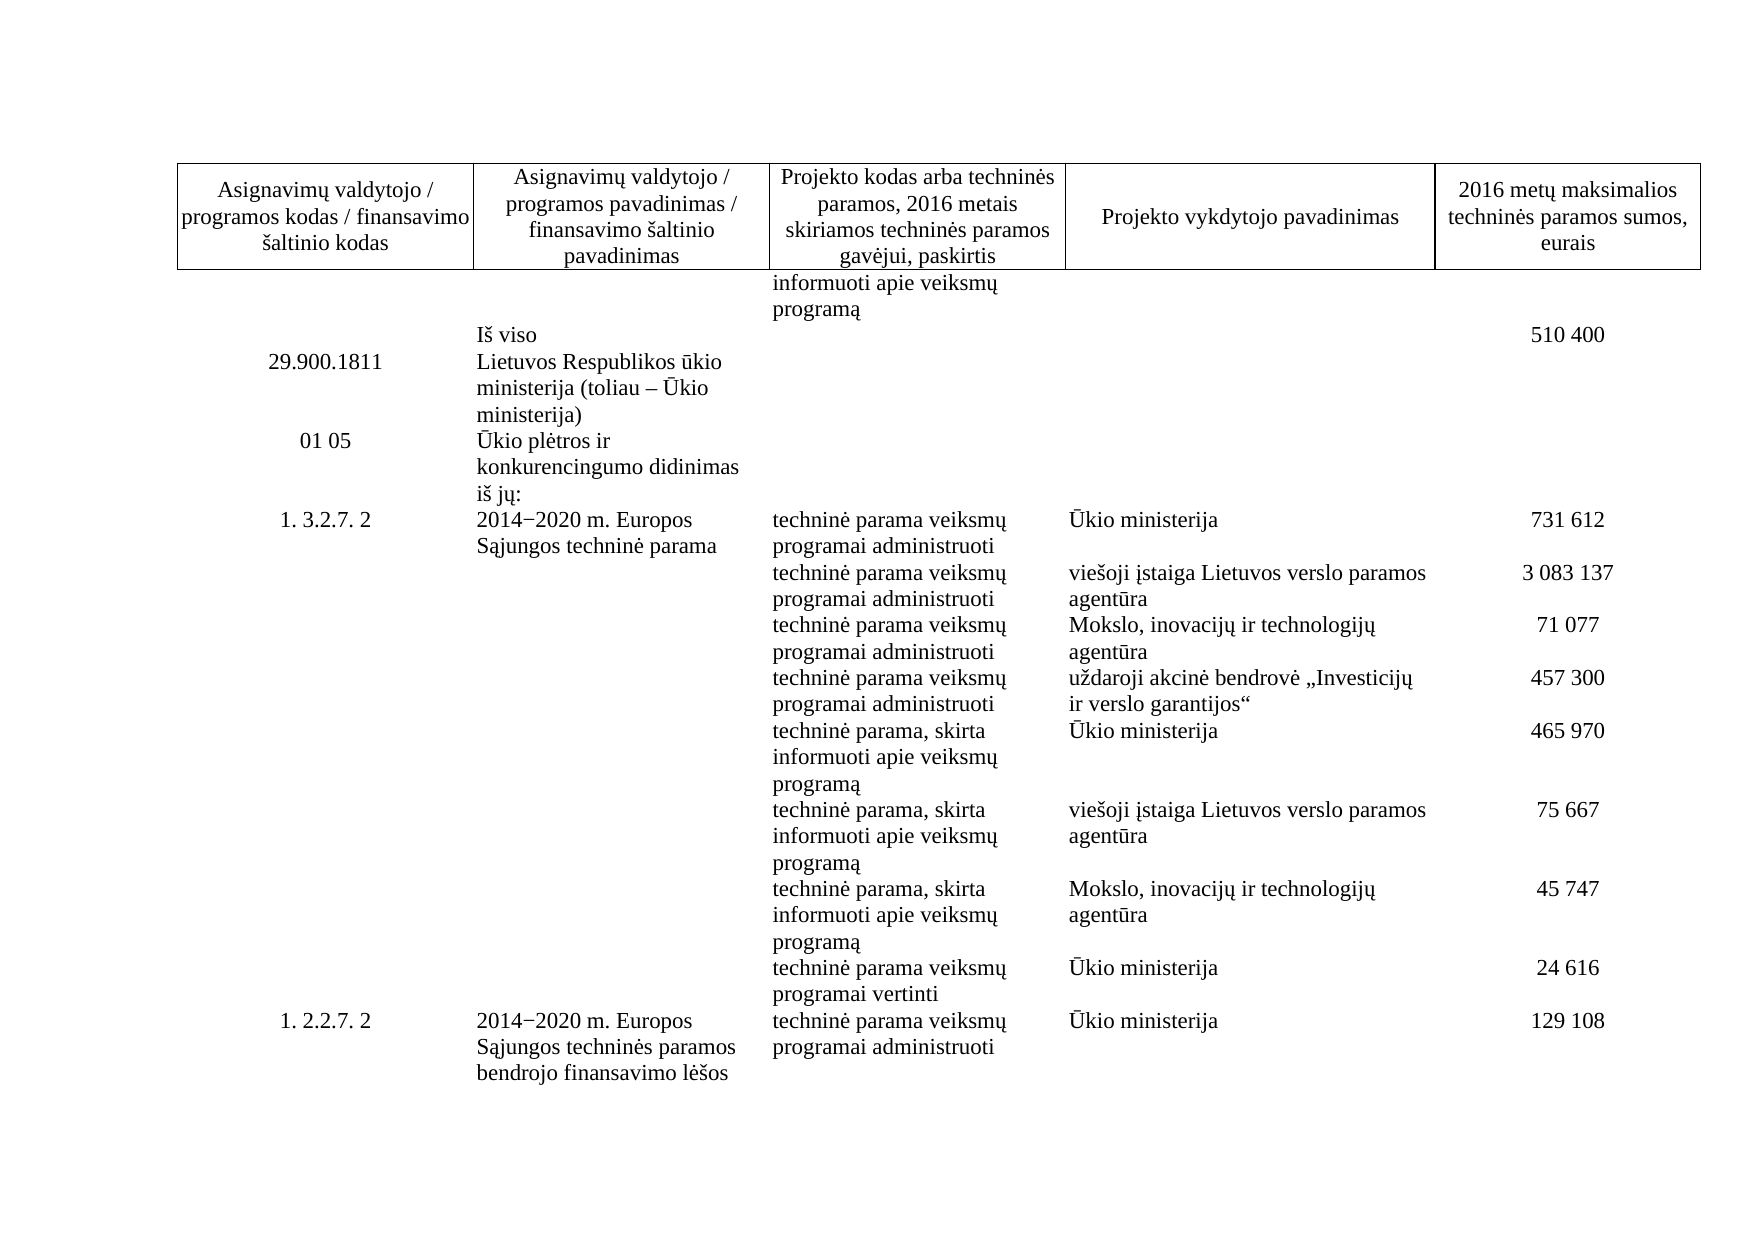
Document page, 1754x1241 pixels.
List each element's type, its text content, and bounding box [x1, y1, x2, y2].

table_cell [474, 270, 769, 322]
table_cell [1066, 480, 1435, 506]
table_header Projekto kodas arba techninės paramos, 2016 metais skiriamos techninės paramos gavėjui, paskirtis [770, 164, 1065, 269]
table_cell [474, 717, 769, 796]
table_cell [1066, 348, 1435, 427]
table_cell informuoti apie veiksmų programą [770, 270, 1066, 322]
table_cell 29.900.1811 [177, 348, 473, 427]
table_cell techninė parama veiksmų programai administruoti [770, 1007, 1066, 1086]
table_cell [474, 796, 769, 875]
table_cell [1066, 427, 1435, 480]
table_cell [177, 954, 473, 1007]
table_cell [1066, 270, 1435, 322]
table_header Asignavimų valdytojo / programos pavadinimas / finansavimo šaltinio pavadinimas [474, 164, 769, 269]
table_cell viešoji įstaiga Lietuvos verslo paramos agentūra [1066, 559, 1435, 611]
table_cell [770, 322, 1066, 348]
table_cell [1435, 480, 1701, 506]
table_cell techninė parama, skirta informuoti apie veiksmų programą [770, 796, 1066, 875]
table_cell [1066, 322, 1435, 348]
table_cell 129 108 [1435, 1007, 1701, 1086]
table_cell techninė parama veiksmų programai administruoti [770, 559, 1066, 611]
table_cell [177, 559, 473, 611]
table_cell techninė parama veiksmų programai vertinti [770, 954, 1066, 1007]
table_cell iš jų: [474, 480, 769, 506]
table_cell [770, 427, 1066, 480]
table_cell [474, 611, 769, 664]
table_cell Mokslo, inovacijų ir technologijų agentūra [1066, 875, 1435, 954]
table_cell Ūkio ministerija [1066, 506, 1435, 559]
table_cell [474, 875, 769, 954]
table_cell [177, 875, 473, 954]
table_cell [770, 480, 1066, 506]
table_cell [177, 664, 473, 717]
table_header 2016 metų maksimalios techninės paramos sumos, eurais [1436, 164, 1700, 269]
table_cell 510 400 [1435, 322, 1701, 348]
table_cell viešoji įstaiga Lietuvos verslo paramos agentūra [1066, 796, 1435, 875]
table_cell 45 747 [1435, 875, 1701, 954]
table_cell [177, 270, 473, 322]
table_header Projekto vykdytojo pavadinimas [1066, 164, 1434, 269]
table_cell [177, 611, 473, 664]
table_cell [177, 796, 473, 875]
table_cell techninė parama veiksmų programai administruoti [770, 506, 1066, 559]
table_cell uždaroji akcinė bendrovė „Investicijų ir verslo garantijos“ [1066, 664, 1435, 717]
table_header Asignavimų valdytojo / programos kodas / finansavimo šaltinio kodas [178, 164, 473, 269]
table_cell techninė parama veiksmų programai administruoti [770, 611, 1066, 664]
table_cell [1435, 270, 1701, 322]
table_cell 2014−2020 m. Europos Sąjungos techninė parama [474, 506, 769, 559]
table_cell 3 083 137 [1435, 559, 1701, 611]
table_cell [474, 559, 769, 611]
table_cell Ūkio ministerija [1066, 717, 1435, 796]
table_cell [177, 717, 473, 796]
table_cell 731 612 [1435, 506, 1701, 559]
table_cell [474, 664, 769, 717]
table_cell 01 05 [177, 427, 473, 480]
table_cell [1435, 427, 1701, 480]
table_cell Mokslo, inovacijų ir technologijų agentūra [1066, 611, 1435, 664]
table_cell [177, 322, 473, 348]
table_cell [1435, 348, 1701, 427]
table_cell [474, 954, 769, 1007]
table_cell techninė parama veiksmų programai administruoti [770, 664, 1066, 717]
table_cell 457 300 [1435, 664, 1701, 717]
table_cell techninė parama, skirta informuoti apie veiksmų programą [770, 875, 1066, 954]
table_cell 465 970 [1435, 717, 1701, 796]
table_cell 1. 3.2.7. 2 [177, 506, 473, 559]
table_cell 1. 2.2.7. 2 [177, 1007, 473, 1086]
table_cell Ūkio ministerija [1066, 1007, 1435, 1086]
table_cell Ūkio ministerija [1066, 954, 1435, 1007]
table_cell [770, 348, 1066, 427]
table_cell techninė parama, skirta informuoti apie veiksmų programą [770, 717, 1066, 796]
table_cell 2014−2020 m. Europos Sąjungos techninės paramos bendrojo finansavimo lėšos [474, 1007, 769, 1086]
table_cell [177, 480, 473, 506]
table_cell 24 616 [1435, 954, 1701, 1007]
table_cell Iš viso [474, 322, 769, 348]
table_cell Lietuvos Respublikos ūkio ministerija (toliau – Ūkio ministerija) [474, 348, 769, 427]
table_cell 71 077 [1435, 611, 1701, 664]
table_cell Ūkio plėtros ir konkurencingumo didinimas [474, 427, 769, 480]
table_cell 75 667 [1435, 796, 1701, 875]
